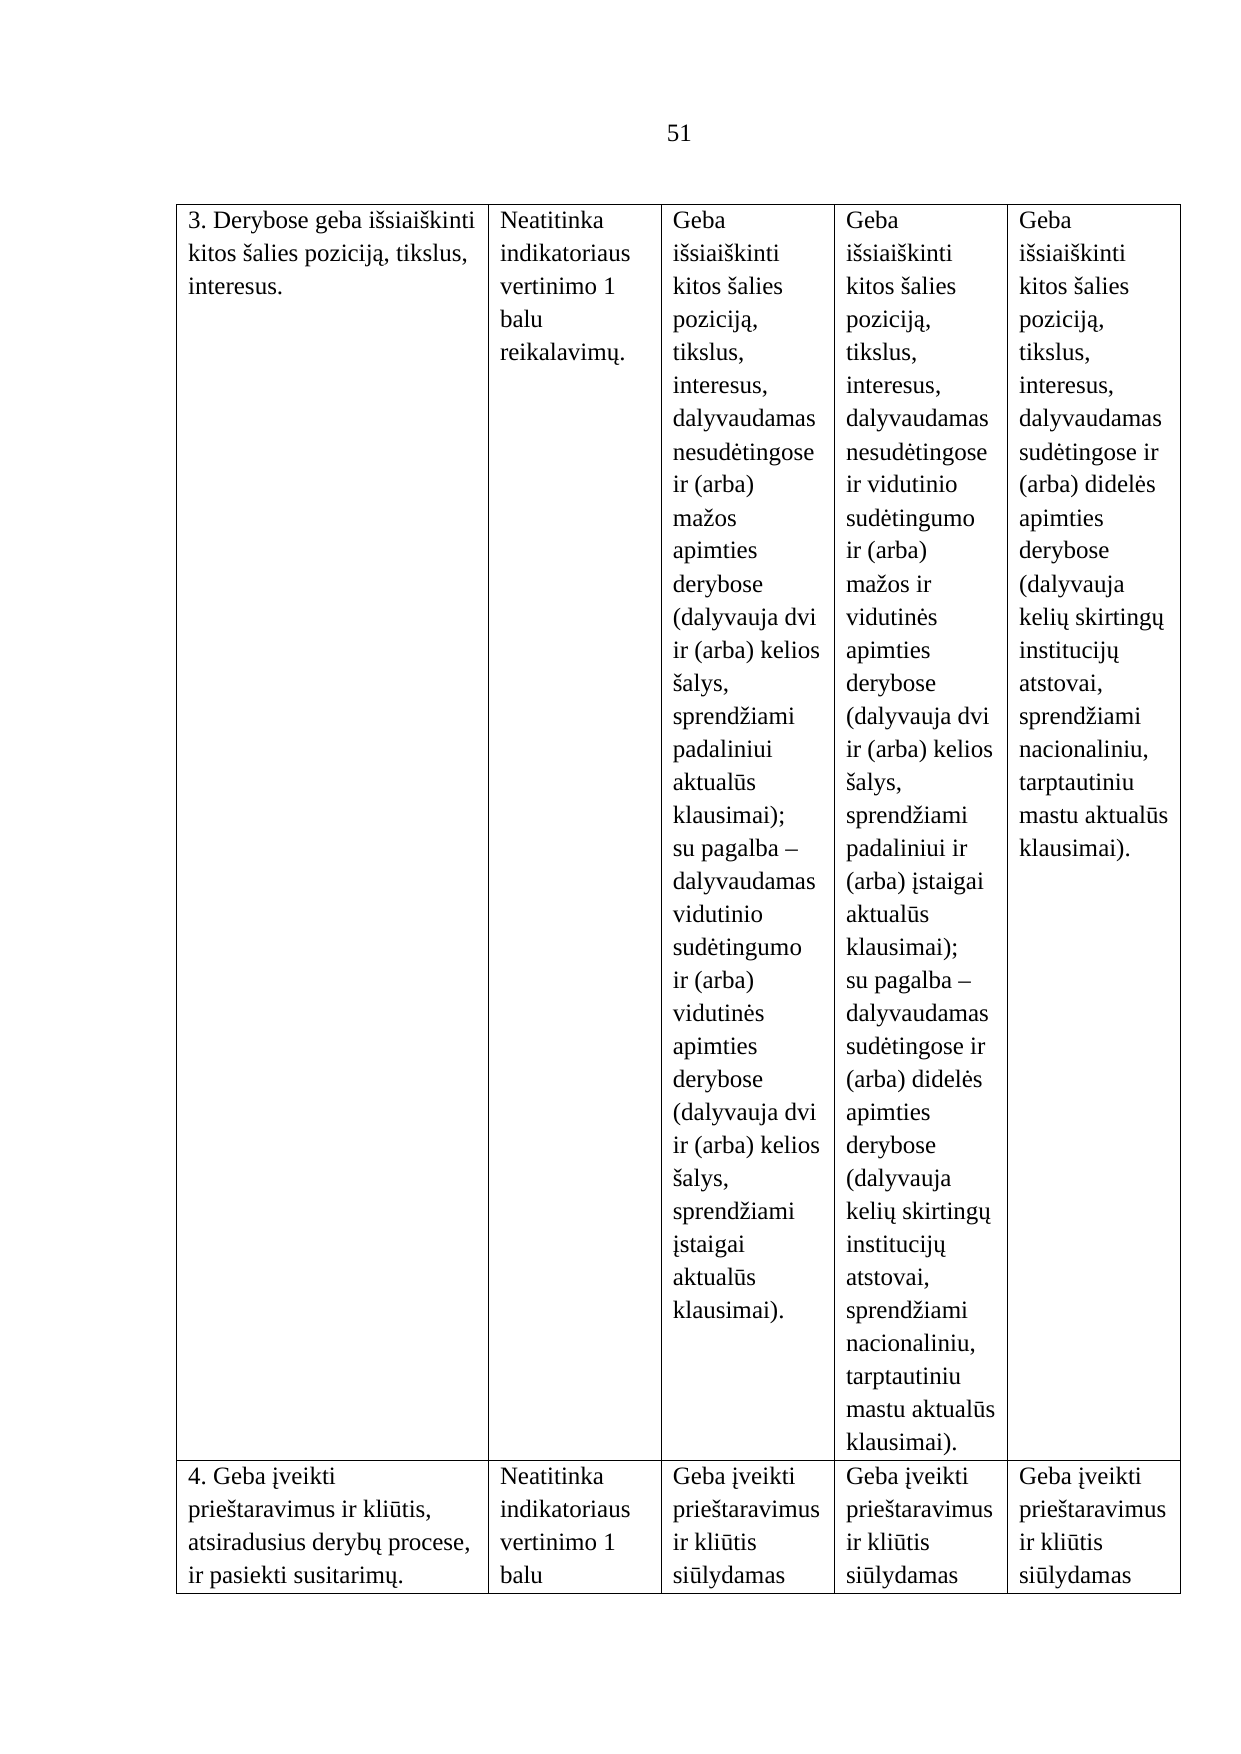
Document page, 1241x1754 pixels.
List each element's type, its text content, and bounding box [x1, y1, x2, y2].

table_cell Neatitinka indikatoriaus vertinimo 1 balu [489, 1461, 661, 1593]
table_cell Geba išsiaiškinti kitos šalies poziciją, tikslus, interesus, dalyvaudamas nesudėtingose ir vidutinio sudėtingumo ir (arba) mažos ir vidutinės apimties derybose (dalyvauja dvi ir (arba) kelios šalys, sprendžiami padaliniui ir (arba) įstaigai aktualūs klausimai); su pagalba – dalyvaudamas sudėtingose ir (arba) didelės apimties derybose (dalyvauja kelių skirtingų institucijų atstovai, sprendžiami nacionaliniu, tarptautiniu mastu aktualūs klausimai). [835, 205, 1007, 1460]
table_cell Geba išsiaiškinti kitos šalies poziciją, tikslus, interesus, dalyvaudamas sudėtingose ir (arba) didelės apimties derybose (dalyvauja kelių skirtingų institucijų atstovai, sprendžiami nacionaliniu, tarptautiniu mastu aktualūs klausimai). [1008, 205, 1180, 1460]
table_cell Neatitinka indikatoriaus vertinimo 1 balu reikalavimų. [489, 205, 661, 1460]
table_cell Geba įveikti prieštaravimus ir kliūtis siūlydamas [835, 1461, 1007, 1593]
table_cell Geba išsiaiškinti kitos šalies poziciją, tikslus, interesus, dalyvaudamas nesudėtingose ir (arba) mažos apimties derybose (dalyvauja dvi ir (arba) kelios šalys, sprendžiami padaliniui aktualūs klausimai); su pagalba – dalyvaudamas vidutinio sudėtingumo ir (arba) vidutinės apimties derybose (dalyvauja dvi ir (arba) kelios šalys, sprendžiami įstaigai aktualūs klausimai). [662, 205, 834, 1460]
table_cell 4. Geba įveikti prieštaravimus ir kliūtis, atsiradusius derybų procese, ir pasiekti susitarimų. [177, 1461, 488, 1593]
table_cell Geba įveikti prieštaravimus ir kliūtis siūlydamas [662, 1461, 834, 1593]
table_cell 3. Derybose geba išsiaiškinti kitos šalies poziciją, tikslus, interesus. [177, 205, 488, 1460]
table_cell Geba įveikti prieštaravimus ir kliūtis siūlydamas [1008, 1461, 1180, 1593]
